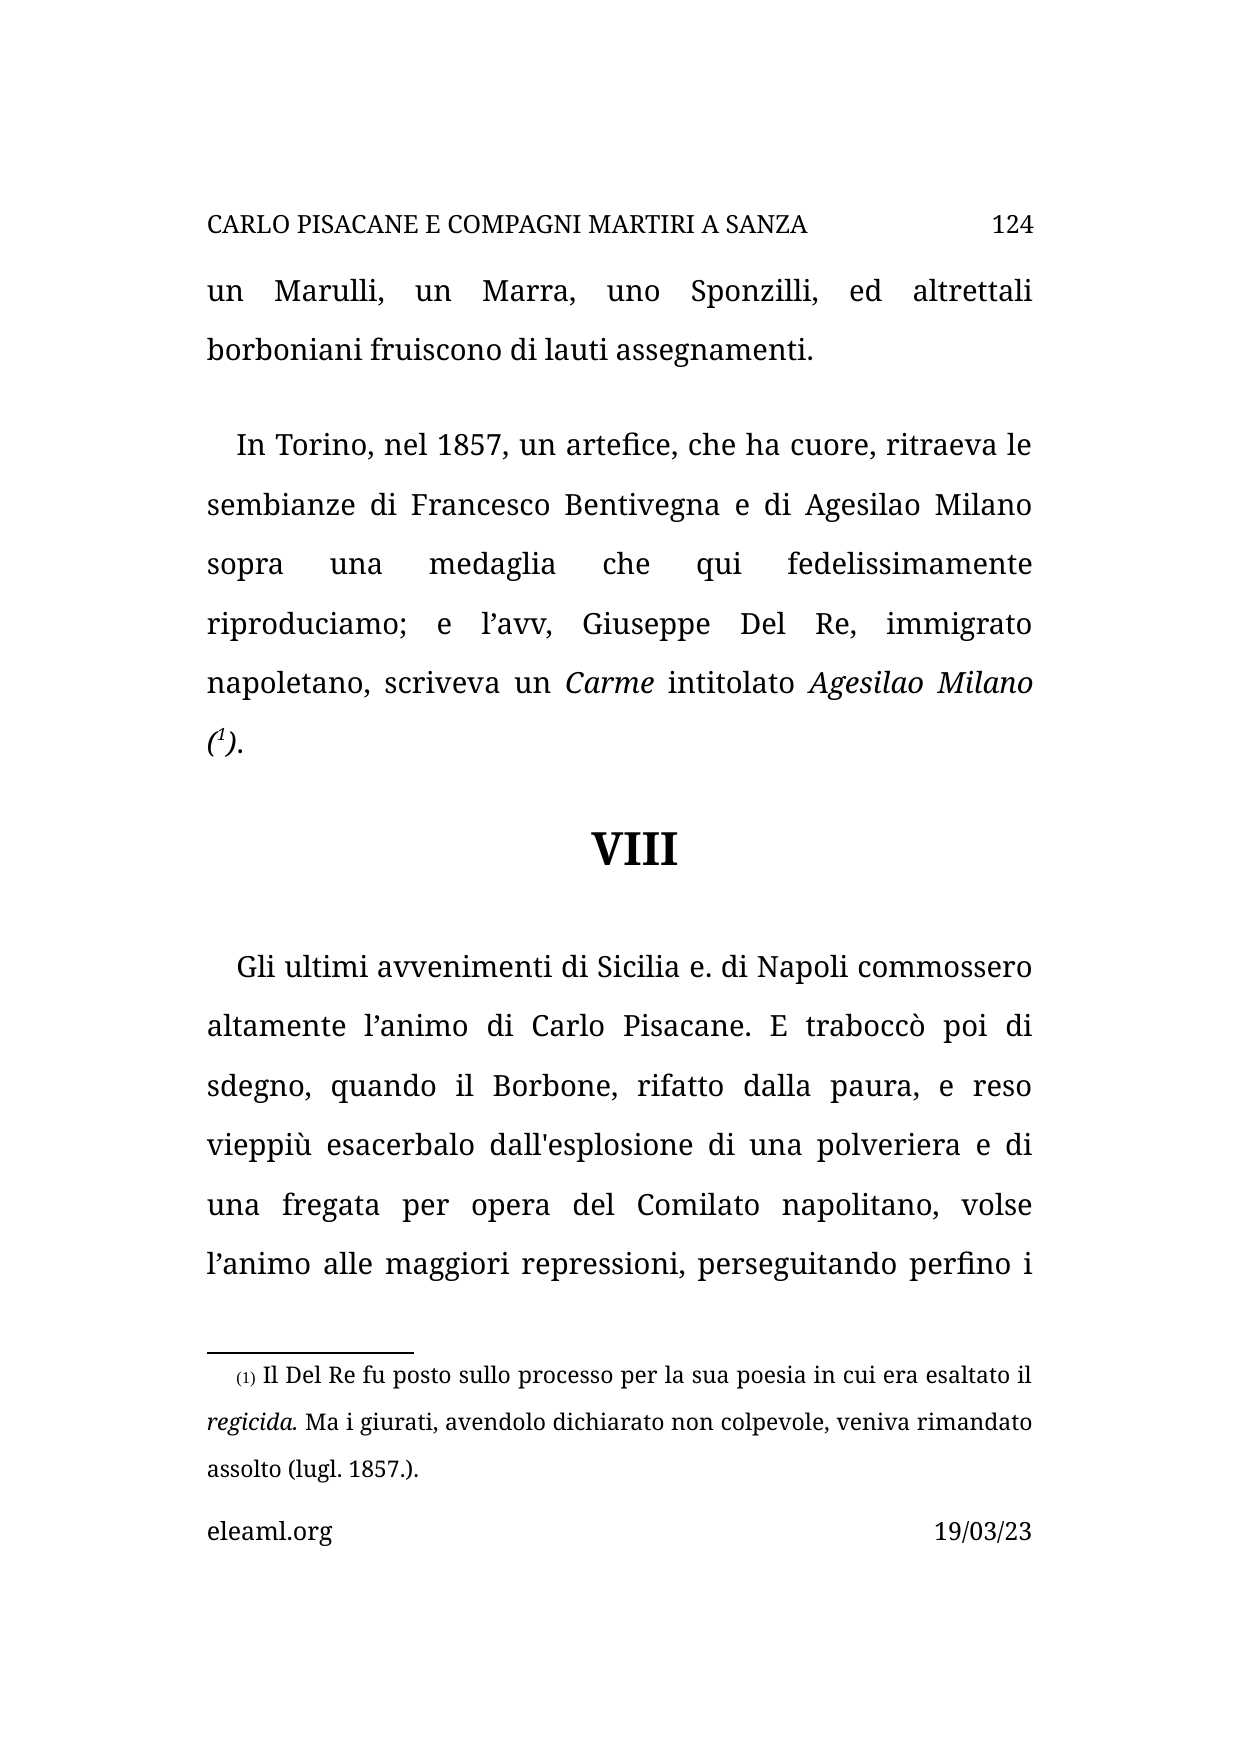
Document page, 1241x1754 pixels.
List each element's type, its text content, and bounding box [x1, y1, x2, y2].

text un Marulli, un Marra, uno Sponzilli, ed altrettali borboniani fruiscono di lauti assegnamenti. [207, 270, 1033, 369]
text In Torino, nel 1857, un artefice, che ha cuore, ritraeva le sembianze di Francesco Bentivegna e di Agesilao Milano sopra una medaglia che qui fedelissimamente riproduciamo; e l’avv, Giuseppe Del Re, immigrato napoletano, scriveva un Carme intitolato Agesilao Milano (). [207, 424, 1033, 762]
text Gli ultimi avvenimenti di Sicilia e. di Napoli commossero altamente l’animo di Carlo Pisacane. E traboccò poi di sdegno, quando il Borbone, rifatto dalla paura, e reso vieppiù esacerbalo dall'esplosione di una polveriera e di una fregata per opera del Comilato napolitano, volse l’animo alle maggiori repressioni, perseguitando perfino i [207, 946, 1033, 1283]
subtitle VIII [207, 817, 1033, 879]
text Il Del Re fu posto sullo processo per la sua poesia in cui era esaltato il regicida. Ma i giurati, avendolo dichiarato non colpevole, veniva rimandato assolto (lugl. 1857.). [207, 1359, 1033, 1484]
